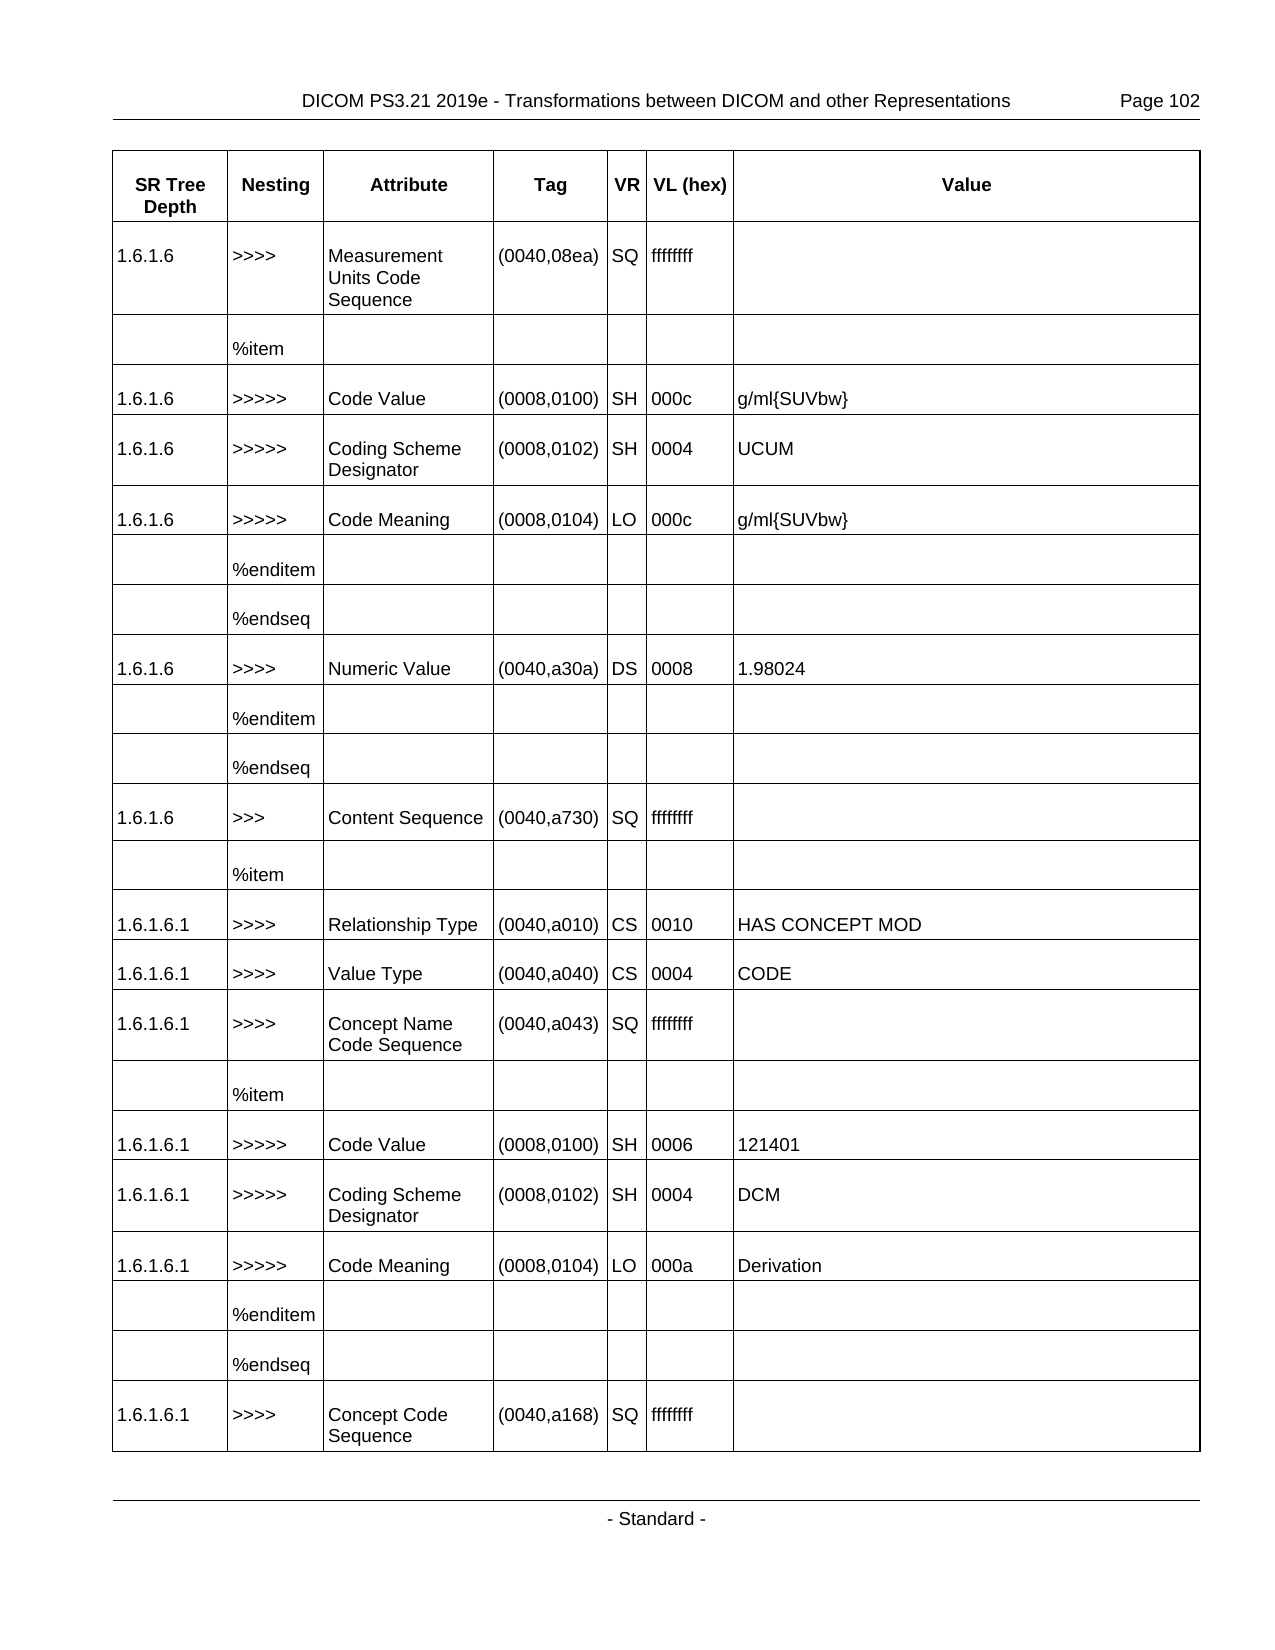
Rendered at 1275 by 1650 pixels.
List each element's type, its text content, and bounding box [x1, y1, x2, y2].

table_cell %enditem [228, 535, 323, 584]
table_cell [324, 1281, 493, 1330]
table_cell %endseq [228, 585, 323, 634]
table_cell [647, 1331, 733, 1380]
table_cell [494, 734, 607, 783]
table_cell [734, 841, 1199, 889]
table_cell [494, 315, 607, 364]
table_cell 1.6.1.6.1 [113, 1232, 227, 1280]
table_cell CODE [734, 940, 1199, 989]
table_cell [113, 734, 227, 783]
table_cell (0040,a040) [494, 940, 607, 989]
table_cell (0040,a30a) [494, 635, 607, 683]
table_cell [494, 841, 607, 889]
table_cell 1.6.1.6 [113, 635, 227, 683]
table_cell [113, 1061, 227, 1110]
table_cell [324, 1061, 493, 1110]
table_cell 0010 [647, 890, 733, 939]
table_cell [734, 315, 1199, 364]
table_cell (0008,0102) [494, 415, 607, 485]
table_cell (0008,0102) [494, 1160, 607, 1231]
table_cell %enditem [228, 685, 323, 733]
table_cell [647, 315, 733, 364]
table_cell ffffffff [647, 784, 733, 840]
table_cell >>>> [228, 635, 323, 683]
table_cell [494, 1061, 607, 1110]
table_cell g/ml{SUVbw} [734, 486, 1199, 534]
table_cell 1.6.1.6 [113, 222, 227, 314]
table_cell %endseq [228, 734, 323, 783]
table_cell [494, 585, 607, 634]
table_cell Code Meaning [324, 486, 493, 534]
table_header VL (hex) [647, 151, 733, 221]
table_cell HAS CONCEPT MOD [734, 890, 1199, 939]
table_cell Value Type [324, 940, 493, 989]
table_cell [734, 535, 1199, 584]
table_cell 1.6.1.6.1 [113, 1160, 227, 1231]
table_header Tag [494, 151, 607, 221]
table_cell ffffffff [647, 990, 733, 1060]
table_cell >>>>> [228, 365, 323, 413]
table_cell 0008 [647, 635, 733, 683]
table_cell [324, 734, 493, 783]
table_cell [494, 1331, 607, 1380]
table_cell 0006 [647, 1111, 733, 1159]
table_cell [734, 734, 1199, 783]
table_cell [494, 535, 607, 584]
table_cell [113, 1331, 227, 1380]
table_cell 1.6.1.6 [113, 365, 227, 413]
table_cell [608, 1281, 646, 1330]
table_cell [324, 585, 493, 634]
table_cell [113, 841, 227, 889]
table_cell [734, 585, 1199, 634]
table_cell Concept Name Code Sequence [324, 990, 493, 1060]
table_cell >>> [228, 784, 323, 840]
table_cell (0008,0104) [494, 1232, 607, 1280]
table_cell 1.6.1.6 [113, 415, 227, 485]
table_cell [608, 685, 646, 733]
table_cell [647, 685, 733, 733]
table_cell [324, 685, 493, 733]
table_cell Coding Scheme Designator [324, 415, 493, 485]
table_cell [734, 784, 1199, 840]
table_cell %item [228, 1061, 323, 1110]
table_cell [608, 734, 646, 783]
table_cell [734, 1381, 1199, 1451]
table_cell [647, 1061, 733, 1110]
table_cell 1.6.1.6 [113, 784, 227, 840]
table_cell [113, 685, 227, 733]
table_header Nesting [228, 151, 323, 221]
table_cell ffffffff [647, 1381, 733, 1451]
table_cell (0008,0100) [494, 365, 607, 413]
table_cell Code Meaning [324, 1232, 493, 1280]
table_cell 1.98024 [734, 635, 1199, 683]
table_cell >>>>> [228, 415, 323, 485]
table_cell (0008,0104) [494, 486, 607, 534]
table_cell [113, 315, 227, 364]
table_cell Content Sequence [324, 784, 493, 840]
table_cell [734, 990, 1199, 1060]
table_cell [734, 1331, 1199, 1380]
table_cell CS [608, 890, 646, 939]
table_cell (0040,a168) [494, 1381, 607, 1451]
table_cell [608, 315, 646, 364]
table_cell 1.6.1.6.1 [113, 990, 227, 1060]
table_cell [608, 585, 646, 634]
table_cell [734, 222, 1199, 314]
table_cell 1.6.1.6.1 [113, 1111, 227, 1159]
table_cell >>>> [228, 940, 323, 989]
table_cell 000c [647, 486, 733, 534]
table_cell [647, 841, 733, 889]
table_cell >>>> [228, 1381, 323, 1451]
table_cell SH [608, 415, 646, 485]
table_header Attribute [324, 151, 493, 221]
table_cell 000c [647, 365, 733, 413]
table_cell (0008,0100) [494, 1111, 607, 1159]
table_cell [734, 1281, 1199, 1330]
table_cell (0040,a010) [494, 890, 607, 939]
table_cell 1.6.1.6.1 [113, 940, 227, 989]
table_header Value [734, 151, 1199, 221]
table_cell 0004 [647, 415, 733, 485]
table_cell >>>> [228, 222, 323, 314]
table_cell [324, 1331, 493, 1380]
table_cell (0040,08ea) [494, 222, 607, 314]
table_cell >>>> [228, 990, 323, 1060]
table_cell ffffffff [647, 222, 733, 314]
table_cell [647, 734, 733, 783]
table_cell >>>> [228, 890, 323, 939]
table_cell [608, 535, 646, 584]
table_cell LO [608, 486, 646, 534]
table_header SR Tree Depth [113, 151, 227, 221]
table_cell [647, 585, 733, 634]
table_cell >>>>> [228, 1160, 323, 1231]
table_cell [647, 535, 733, 584]
table_cell 1.6.1.6 [113, 486, 227, 534]
table_cell Concept Code Sequence [324, 1381, 493, 1451]
table_cell Derivation [734, 1232, 1199, 1280]
table_cell [494, 1281, 607, 1330]
table_cell SQ [608, 784, 646, 840]
table_cell [608, 1331, 646, 1380]
table_cell SQ [608, 990, 646, 1060]
table_cell %item [228, 841, 323, 889]
table_cell SH [608, 365, 646, 413]
table_cell Coding Scheme Designator [324, 1160, 493, 1231]
table_cell [113, 535, 227, 584]
table_cell [324, 315, 493, 364]
table_cell CS [608, 940, 646, 989]
table_cell [494, 685, 607, 733]
table_cell SQ [608, 1381, 646, 1451]
table_cell [608, 1061, 646, 1110]
table_cell Relationship Type [324, 890, 493, 939]
table_cell %enditem [228, 1281, 323, 1330]
table_cell DCM [734, 1160, 1199, 1231]
table_cell [734, 1061, 1199, 1110]
table_cell (0040,a043) [494, 990, 607, 1060]
table_cell 121401 [734, 1111, 1199, 1159]
table_cell 000a [647, 1232, 733, 1280]
table_cell [647, 1281, 733, 1330]
table_cell Code Value [324, 365, 493, 413]
table_cell [734, 685, 1199, 733]
table_cell 0004 [647, 940, 733, 989]
table_header VR [608, 151, 646, 221]
table_cell Numeric Value [324, 635, 493, 683]
table_cell SQ [608, 222, 646, 314]
table_cell g/ml{SUVbw} [734, 365, 1199, 413]
table_cell %item [228, 315, 323, 364]
table_cell [608, 841, 646, 889]
table_cell UCUM [734, 415, 1199, 485]
table_cell LO [608, 1232, 646, 1280]
table_cell SH [608, 1160, 646, 1231]
table_cell Measurement Units Code Sequence [324, 222, 493, 314]
table_cell >>>>> [228, 486, 323, 534]
table_cell (0040,a730) [494, 784, 607, 840]
table_cell DS [608, 635, 646, 683]
table_cell [113, 585, 227, 634]
table_cell 1.6.1.6.1 [113, 1381, 227, 1451]
table_cell >>>>> [228, 1111, 323, 1159]
table_cell 1.6.1.6.1 [113, 890, 227, 939]
table_cell %endseq [228, 1331, 323, 1380]
table_cell [324, 535, 493, 584]
table_cell SH [608, 1111, 646, 1159]
table_cell 0004 [647, 1160, 733, 1231]
table_cell >>>>> [228, 1232, 323, 1280]
table_cell [324, 841, 493, 889]
table_cell Code Value [324, 1111, 493, 1159]
table_cell [113, 1281, 227, 1330]
